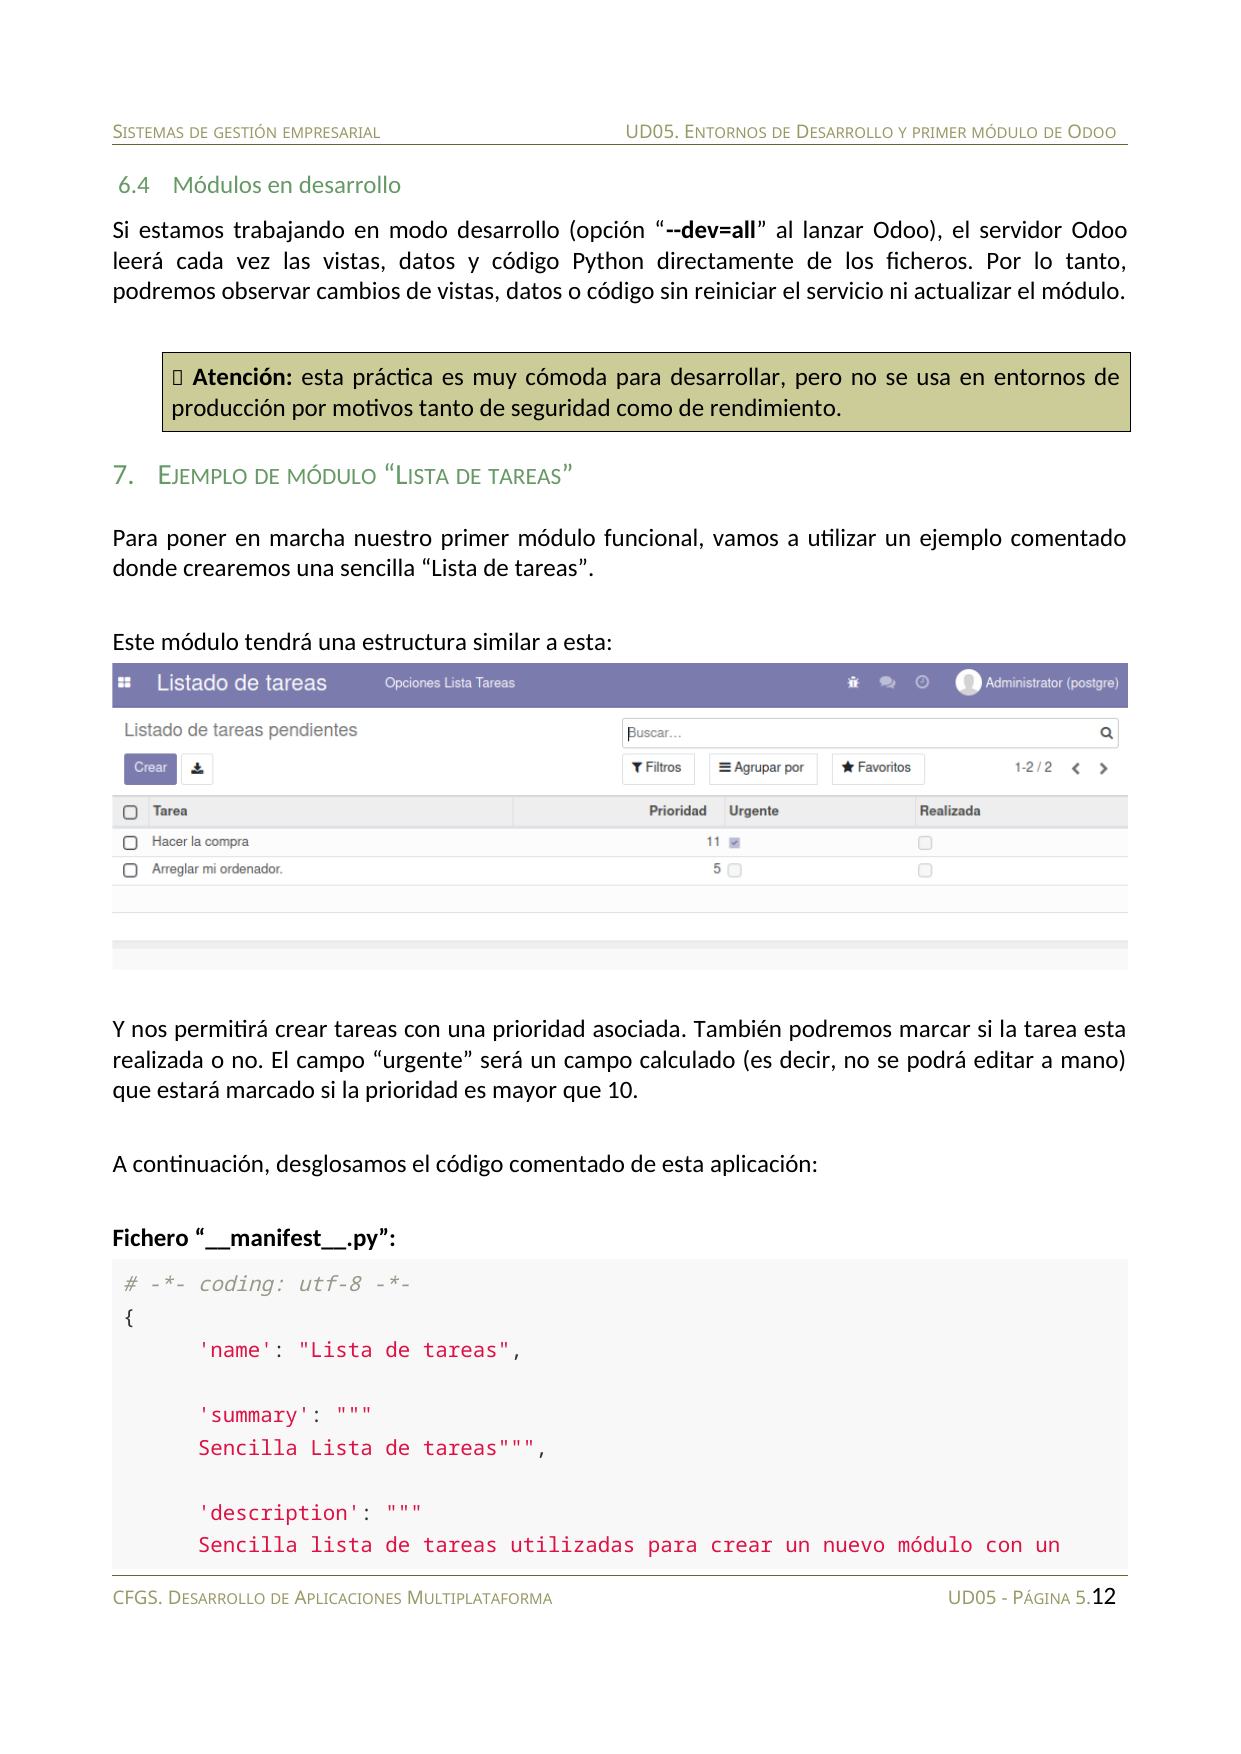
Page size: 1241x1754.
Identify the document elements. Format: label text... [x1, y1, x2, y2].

text A continuación, desglosamos el código comentado de esta aplicación: [112, 1148, 1128, 1179]
subtitle Módulos en desarrollo [112, 169, 1128, 199]
text ❕ Atención: esta práctica es muy cómoda para desarrollar, pero no se usa en entornos de producción por motivos tanto de seguridad como de rendimiento. [163, 353, 1130, 431]
text Fichero “__manifest__.py”: [112, 1222, 1128, 1253]
text Este módulo tendrá una estructura similar a esta: [112, 627, 1128, 657]
picture [112, 663, 1128, 970]
text Y nos permitirá crear tareas con una prioridad asociada. También podremos marcar si la tarea esta realizada o no. El campo “urgente” será un campo calculado (es decir, no se podrá editar a mano) que estará marcado si la prioridad es mayor que 10. [112, 1013, 1128, 1105]
text Para poner en marcha nuestro primer módulo funcional, vamos a utilizar un ejemplo comentado donde crearemos una sencilla “Lista de tareas”. [112, 522, 1128, 583]
table_header # -*- coding: utf-8 -*- { 'name': "Lista de tareas", 'summary': """ Sencilla Lista de tareas""", 'description': """ Sencilla lista de tareas utilizadas para crear un nuevo módulo con un [112, 1259, 1128, 1569]
subtitle Ejemplo de módulo “Lista de tareas” [112, 456, 1128, 492]
text Si estamos trabajando en modo desarrollo (opción “--dev=all” al lanzar Odoo), el servidor Odoo leerá cada vez las vistas, datos y código Python directamente de los ficheros. Por lo tanto, podremos observar cambios de vistas, datos o código sin reiniciar el servicio ni actualizar el módulo. [112, 214, 1128, 306]
